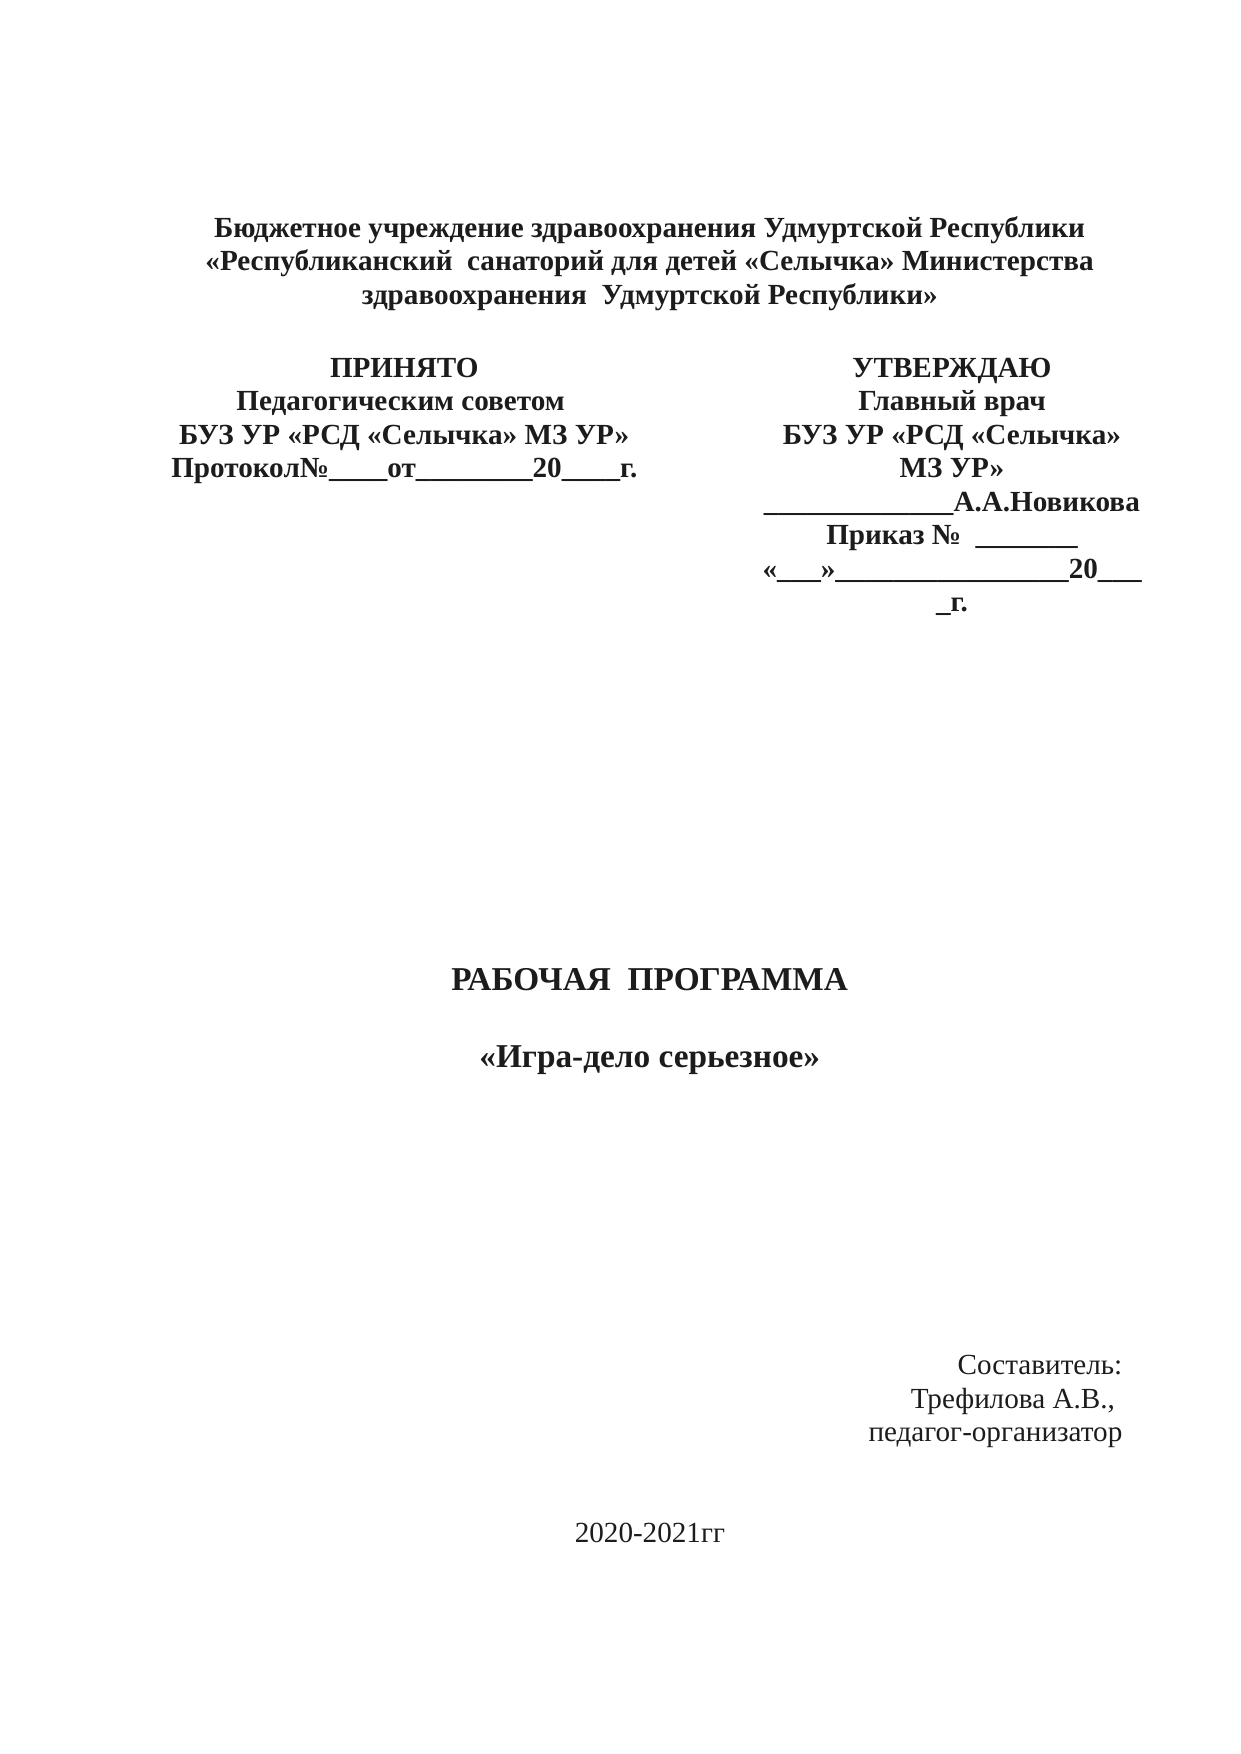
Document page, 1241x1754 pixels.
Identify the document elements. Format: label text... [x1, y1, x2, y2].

text Бюджетное учреждение здравоохранения Удмуртской Республики «Республиканский санаторий для детей «Селычка» Министерства здравоохранения Удмуртской Республики» [177, 210, 1122, 311]
text 2020-2021гг [177, 1515, 1122, 1549]
text Трефилова А.В., [177, 1381, 1122, 1414]
text РАБОЧАЯ ПРОГРАММА [177, 959, 1122, 998]
table_header УТВЕРЖДАЮ Главный врач БУЗ УР «РСД «Селычка» МЗ УР» _____________А.А.Новикова Приказ № _______ «___»________________20____г. [694, 344, 1150, 624]
text Составитель: [177, 1347, 1122, 1381]
text «Игра-дело серьезное» [177, 1036, 1122, 1074]
text педагог-организатор [177, 1414, 1122, 1448]
table_header ПРИНЯТО Педагогическим советом БУЗ УР «РСД «Селычка» МЗ УР» Протокол№____от________20____г. [55, 344, 694, 624]
